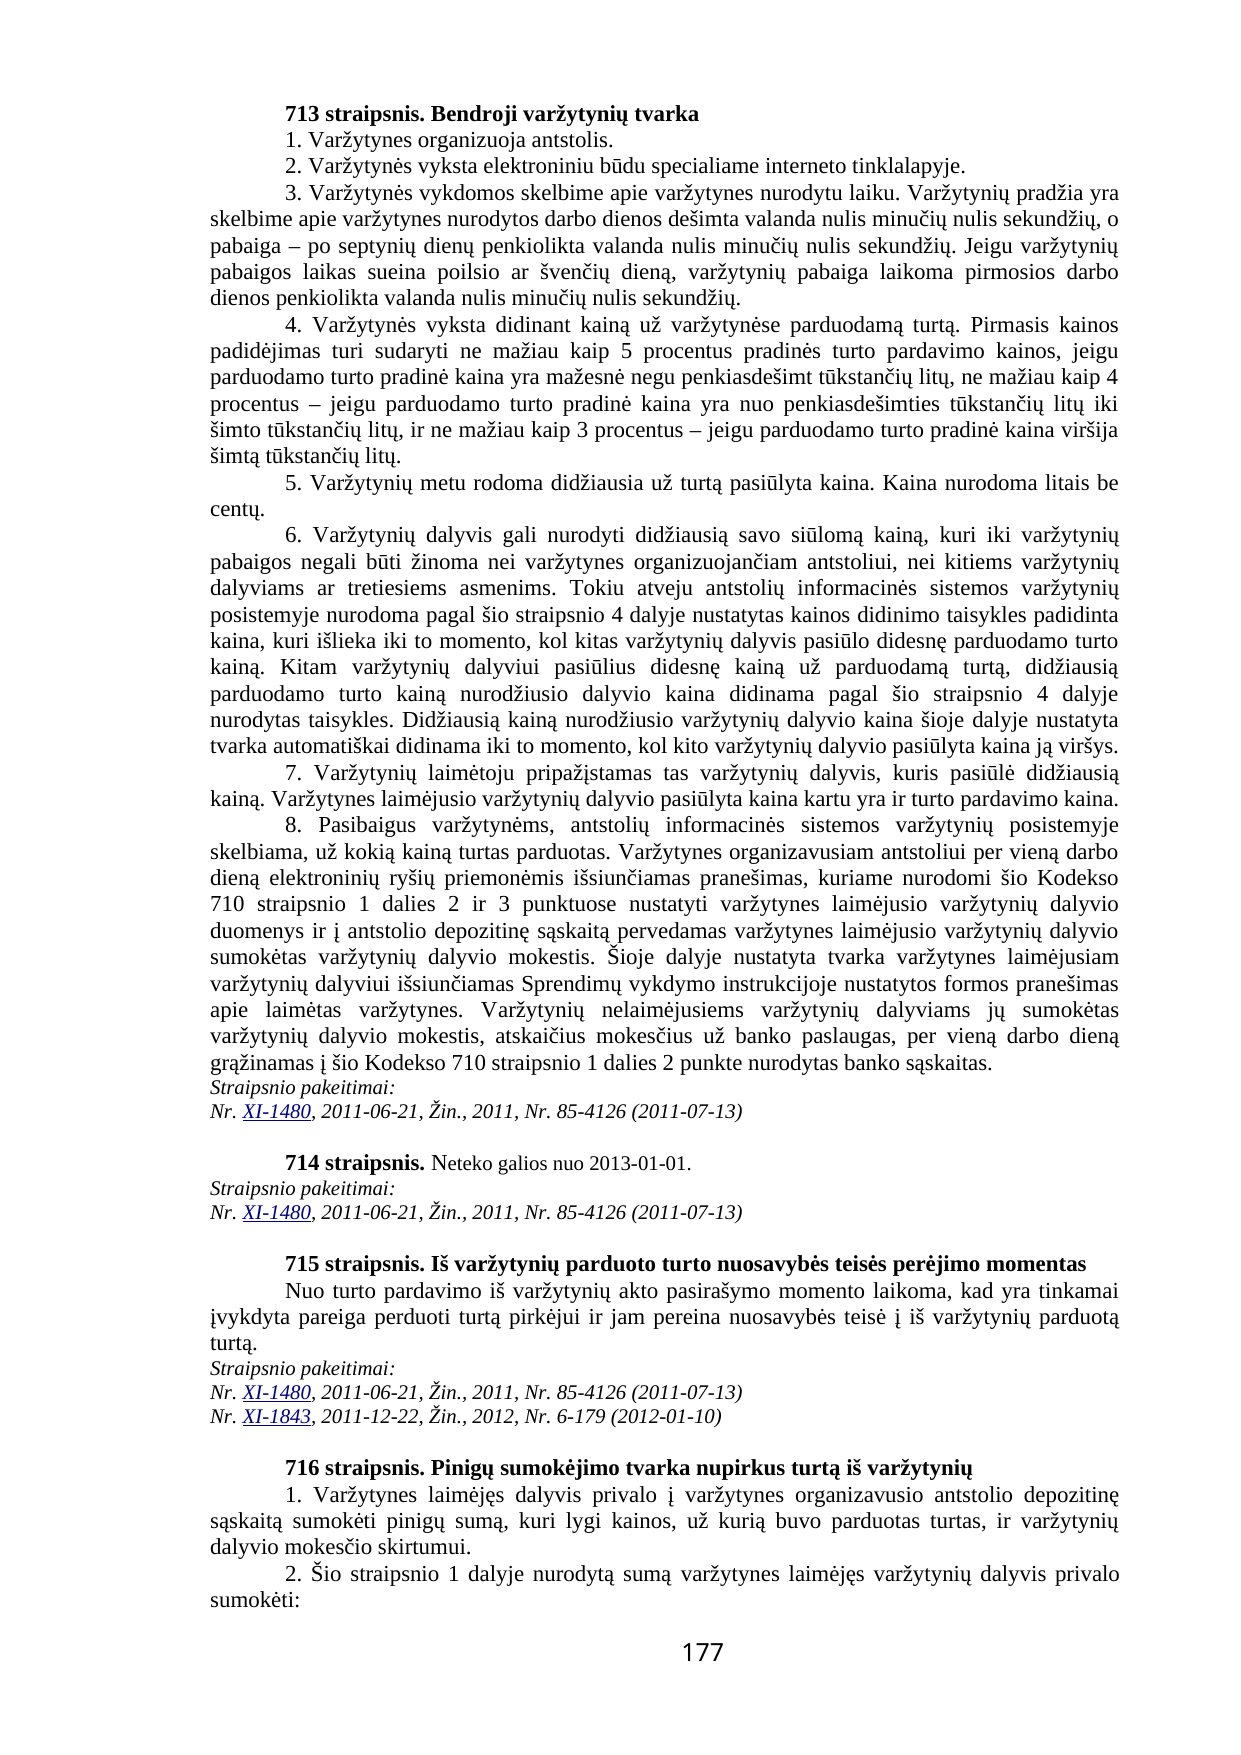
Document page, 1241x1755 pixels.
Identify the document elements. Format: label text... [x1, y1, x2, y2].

text Straipsnio pakeitimai: [210, 1176, 1120, 1200]
text 6. Varžytynių dalyvis gali nurodyti didžiausią savo siūlomą kainą, kuri iki varžytynių pabaigos negali būti žinoma nei varžytynes organizuojančiam antstoliui, nei kitiems varžytynių dalyviams ar tretiesiems asmenims. Tokiu atveju antstolių informacinės sistemos varžytynių posistemyje nurodoma pagal šio straipsnio 4 dalyje nustatytas kainos didinimo taisykles padidinta kaina, kuri išlieka iki to momento, kol kitas varžytynių dalyvis pasiūlo didesnę parduodamo turto kainą. Kitam varžytynių dalyviui pasiūlius didesnę kainą už parduodamą turtą, didžiausią parduodamo turto kainą nurodžiusio dalyvio kaina didinama pagal šio straipsnio 4 dalyje nurodytas taisykles. Didžiausią kainą nurodžiusio varžytynių dalyvio kaina šioje dalyje nustatyta tvarka automatiškai didinama iki to momento, kol kito varžytynių dalyvio pasiūlyta kaina ją viršys. [210, 522, 1120, 759]
text 3. Varžytynės vykdomos skelbime apie varžytynes nurodytu laiku. Varžytynių pradžia yra skelbime apie varžytynes nurodytos darbo dienos dešimta valanda nulis minučių nulis sekundžių, o pabaiga – po septynių dienų penkiolikta valanda nulis minučių nulis sekundžių. Jeigu varžytynių pabaigos laikas sueina poilsio ar švenčių dieną, varžytynių pabaiga laikoma pirmosios darbo dienos penkiolikta valanda nulis minučių nulis sekundžių. [210, 179, 1120, 311]
text Nuo turto pardavimo iš varžytynių akto pasirašymo momento laikoma, kad yra tinkamai įvykdyta pareiga perduoti turtą pirkėjui ir jam pereina nuosavybės teisė į iš varžytynių parduotą turtą. [210, 1277, 1120, 1356]
text 8. Pasibaigus varžytynėms, antstolių informacinės sistemos varžytynių posistemyje skelbiama, už kokią kainą turtas parduotas. Varžytynes organizavusiam antstoliui per vieną darbo dieną elektroninių ryšių priemonėmis išsiunčiamas pranešimas, kuriame nurodomi šio Kodekso 710 straipsnio 1 dalies 2 ir 3 punktuose nustatyti varžytynes laimėjusio varžytynių dalyvio duomenys ir į antstolio depozitinę sąskaitą pervedamas varžytynes laimėjusio varžytynių dalyvio sumokėtas varžytynių dalyvio mokestis. Šioje dalyje nustatyta tvarka varžytynes laimėjusiam varžytynių dalyviui išsiunčiamas Sprendimų vykdymo instrukcijoje nustatytos formos pranešimas apie laimėtas varžytynes. Varžytynių nelaimėjusiems varžytynių dalyviams jų sumokėtas varžytynių dalyvio mokestis, atskaičius mokesčius už banko paslaugas, per vieną darbo dieną grąžinamas į šio Kodekso 710 straipsnio 1 dalies 2 punkte nurodytas banko sąskaitas. [210, 811, 1120, 1075]
text 1. Varžytynes organizuoja antstolis. [210, 126, 1120, 153]
text 2. Varžytynės vyksta elektroniniu būdu specialiame interneto tinklalapyje. [210, 153, 1120, 179]
text Straipsnio pakeitimai: [210, 1356, 1120, 1380]
text 714 straipsnis. Neteko galios nuo 2013-01-01. [210, 1149, 1120, 1176]
text Nr. XI-1480, 2011-06-21, Žin., 2011, Nr. 85-4126 (2011-07-13) [210, 1099, 1120, 1123]
text Nr. XI-1480, 2011-06-21, Žin., 2011, Nr. 85-4126 (2011-07-13) [210, 1380, 1120, 1404]
text 5. Varžytynių metu rodoma didžiausia už turtą pasiūlyta kaina. Kaina nurodoma litais be centų. [210, 469, 1120, 522]
text 1. Varžytynes laimėjęs dalyvis privalo į varžytynes organizavusio antstolio depozitinę sąskaitą sumokėti pinigų sumą, kuri lygi kainos, už kurią buvo parduotas turtas, ir varžytynių dalyvio mokesčio skirtumui. [210, 1481, 1120, 1560]
text 715 straipsnis. Iš varžytynių parduoto turto nuosavybės teisės perėjimo momentas [285, 1250, 1120, 1277]
text 713 straipsnis. Bendroji varžytynių tvarka [210, 100, 1120, 126]
text 2. Šio straipsnio 1 dalyje nurodytą sumą varžytynes laimėjęs varžytynių dalyvis privalo sumokėti: [210, 1560, 1120, 1612]
text Straipsnio pakeitimai: [210, 1075, 1120, 1099]
text Nr. XI-1843, 2011-12-22, Žin., 2012, Nr. 6-179 (2012-01-10) [210, 1404, 1120, 1428]
text 716 straipsnis. Pinigų sumokėjimo tvarka nupirkus turtą iš varžytynių [210, 1454, 1120, 1481]
text Nr. XI-1480, 2011-06-21, Žin., 2011, Nr. 85-4126 (2011-07-13) [210, 1200, 1120, 1224]
text 7. Varžytynių laimėtoju pripažįstamas tas varžytynių dalyvis, kuris pasiūlė didžiausią kainą. Varžytynes laimėjusio varžytynių dalyvio pasiūlyta kaina kartu yra ir turto pardavimo kaina. [210, 759, 1120, 811]
text 4. Varžytynės vyksta didinant kainą už varžytynėse parduodamą turtą. Pirmasis kainos padidėjimas turi sudaryti ne mažiau kaip 5 procentus pradinės turto pardavimo kainos, jeigu parduodamo turto pradinė kaina yra mažesnė negu penkiasdešimt tūkstančių litų, ne mažiau kaip 4 procentus – jeigu parduodamo turto pradinė kaina yra nuo penkiasdešimties tūkstančių litų iki šimto tūkstančių litų, ir ne mažiau kaip 3 procentus – jeigu parduodamo turto pradinė kaina viršija šimtą tūkstančių litų. [210, 311, 1120, 469]
